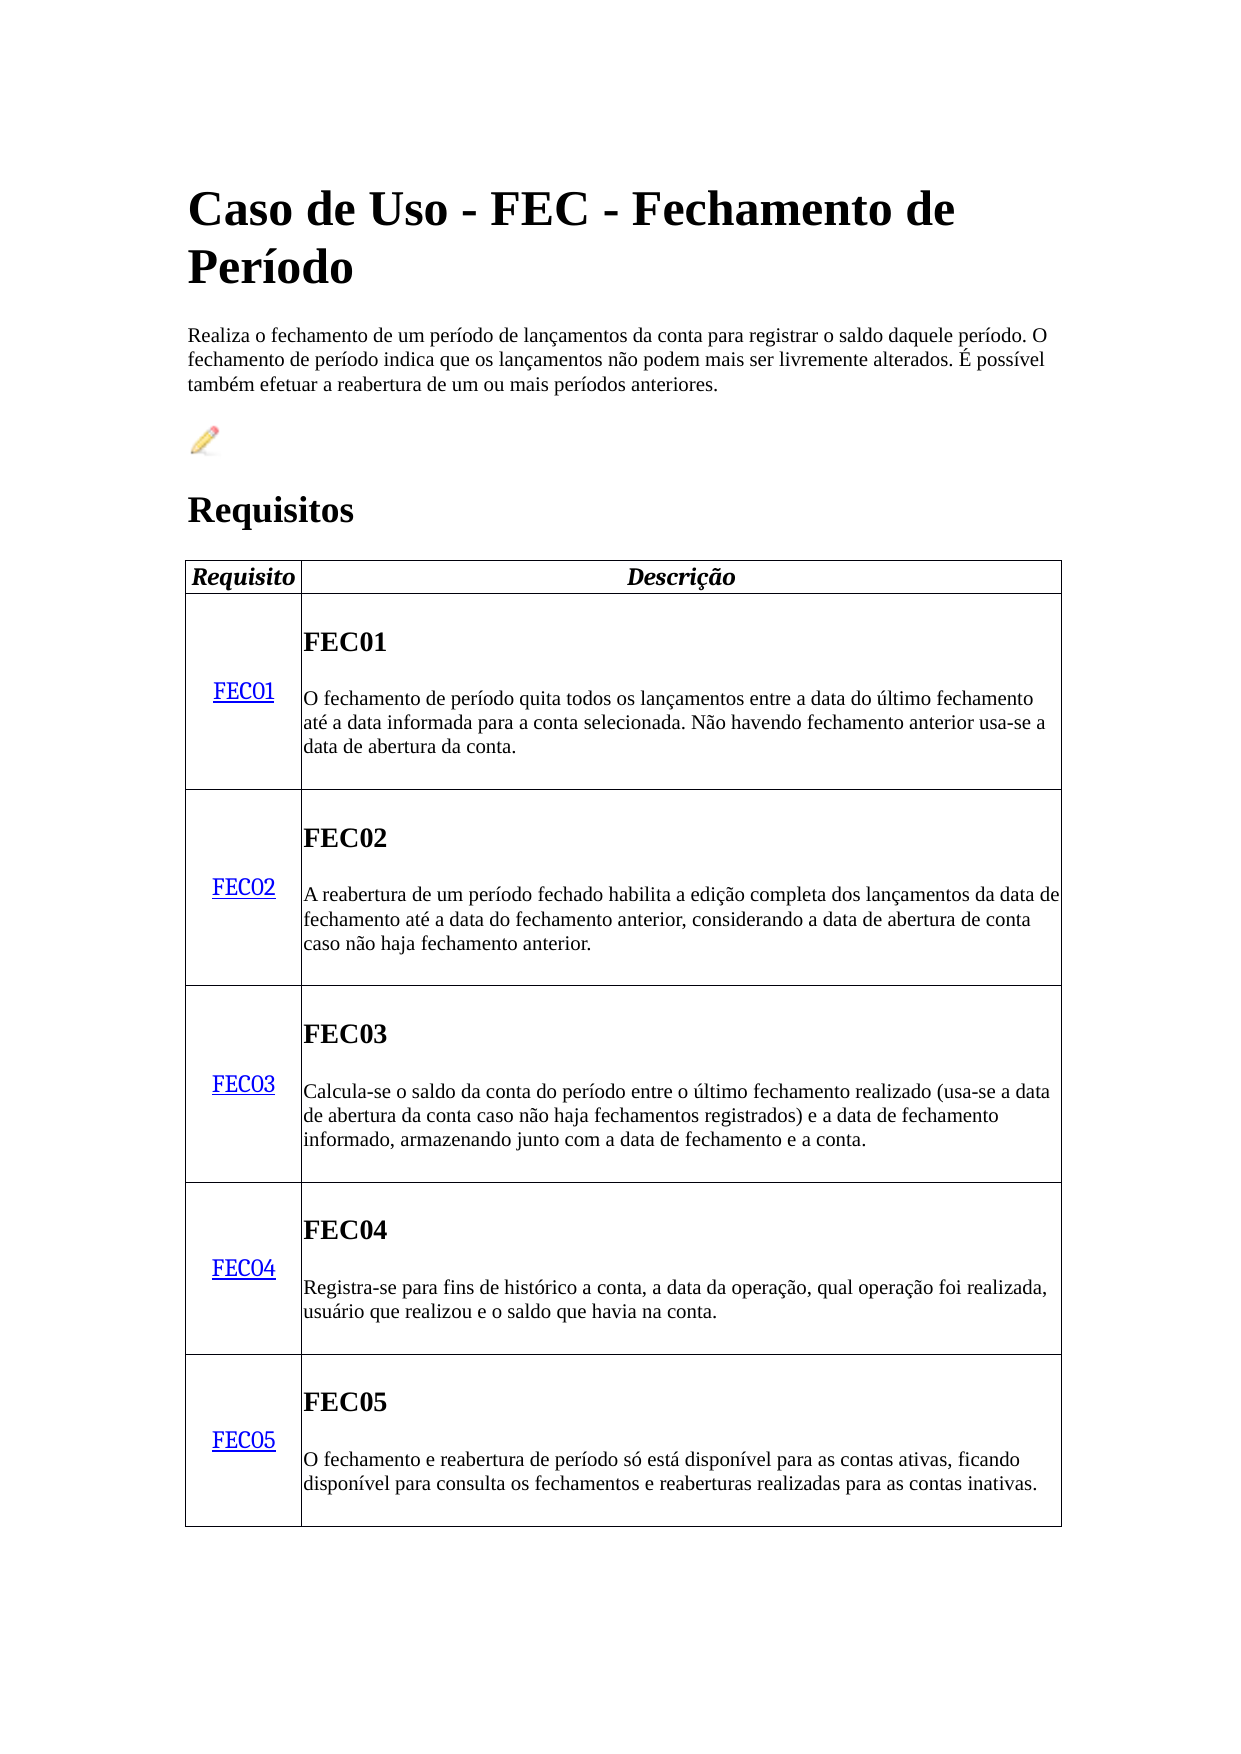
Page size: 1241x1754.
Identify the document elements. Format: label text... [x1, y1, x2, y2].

table_cell FEC02 [186, 790, 301, 985]
table_cell FEC04 Registra-se para fins de histórico a conta, a data da operação, qual operação foi realizada, usuário que realizou e o saldo que havia na conta. [302, 1183, 1061, 1354]
subtitle Requisitos [187, 488, 1053, 531]
table_cell FEC05 O fechamento e reabertura de período só está disponível para as contas ativas, ficando disponível para consulta os fechamentos e reaberturas realizadas para as contas inativas. [302, 1355, 1061, 1526]
table_cell FEC01 O fechamento de período quita todos os lançamentos entre a data do último fechamento até a data informada para a conta selecionada. Não havendo fechamento anterior usa-se a data de abertura da conta. [302, 594, 1061, 789]
subtitle Caso de Uso - FEC - Fechamento de Período [187, 179, 1053, 294]
table_cell FEC01 [186, 594, 301, 789]
table_cell FEC05 [186, 1355, 301, 1526]
table_cell FEC04 [186, 1183, 301, 1354]
table_header Descrição [302, 561, 1061, 593]
table_cell FEC03 [186, 986, 301, 1182]
picture [187, 424, 222, 459]
table_header Requisito [186, 561, 301, 593]
table_cell FEC03 Calcula-se o saldo da conta do período entre o último fechamento realizado (usa-se a data de abertura da conta caso não haja fechamentos registrados) e a data de fechamento informado, armazenando junto com a data de fechamento e a conta. [302, 986, 1061, 1182]
table_cell FEC02 A reabertura de um período fechado habilita a edição completa dos lançamentos da data de fechamento até a data do fechamento anterior, considerando a data de abertura de conta caso não haja fechamento anterior. [302, 790, 1061, 985]
text Realiza o fechamento de um período de lançamentos da conta para registrar o saldo daquele período. O fechamento de período indica que os lançamentos não podem mais ser livremente alterados. É possível também efetuar a reabertura de um ou mais períodos anteriores. [187, 323, 1053, 396]
